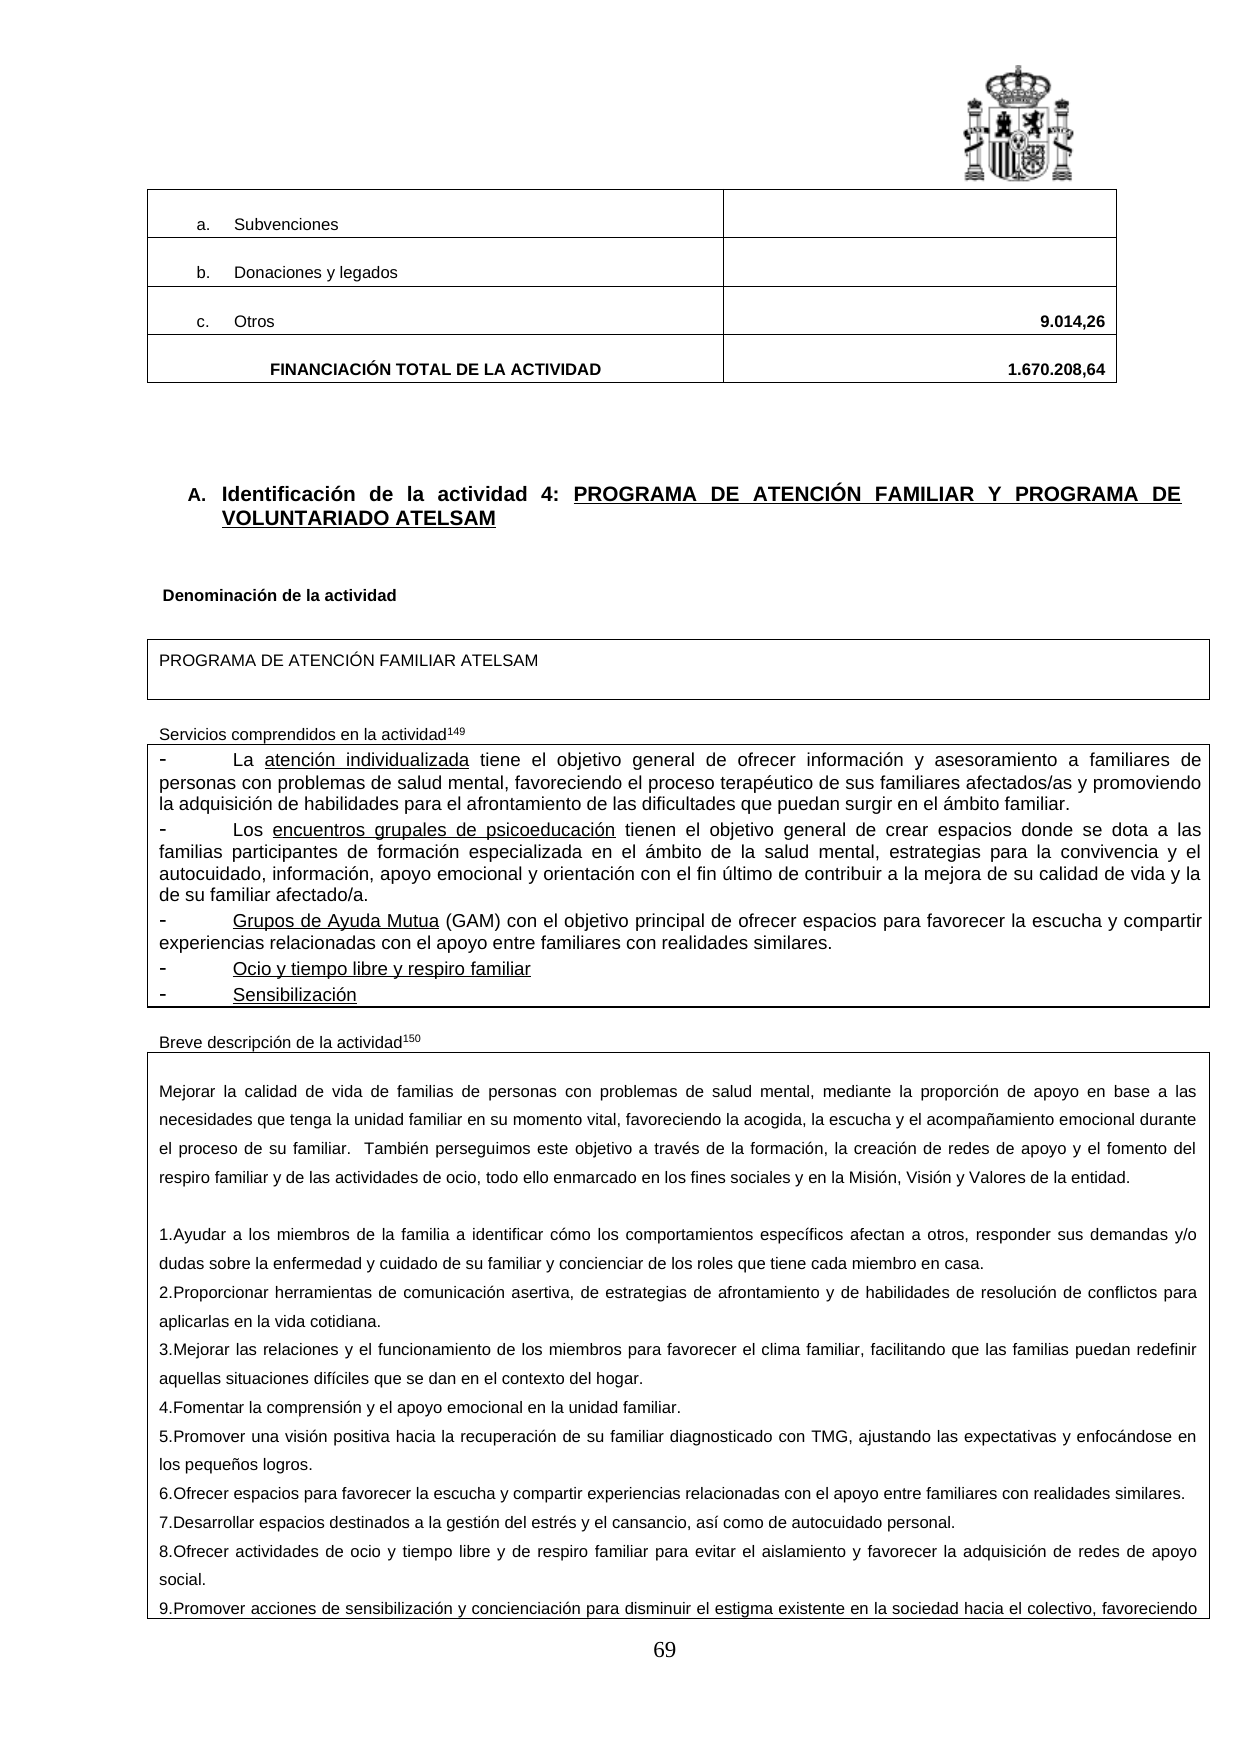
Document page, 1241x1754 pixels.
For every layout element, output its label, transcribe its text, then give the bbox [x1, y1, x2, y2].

list Identificación de la actividad 4: PROGRAMA DE ATENCIÓN FAMILIAR Y PROGRAMA DE VOLUNTARIADO ATELSAM [187, 482, 1181, 530]
table_cell [724, 190, 1116, 237]
table_cell 1.670.208,64 [724, 335, 1116, 382]
text Denominación de la actividad [162, 586, 1181, 605]
table_cell Otros [148, 287, 723, 334]
table_cell Donaciones y legados [148, 238, 723, 286]
table_cell 9.014,26 [724, 287, 1116, 334]
table_cell Servicios comprendidos en la actividad [148, 700, 1210, 744]
table_cell Mejorar la calidad de vida de familias de personas con problemas de salud mental, mediante la proporción de apoyo en base a las necesidades que tenga la unidad familiar en su momento vital, favoreciendo la acogida, la escucha y el acompañamiento emocional durante el proceso de su familiar. También perseguimos este objetivo a través de la formación, la creación de redes de apoyo y el fomento del respiro familiar y de las actividades de ocio, todo ello enmarcado en los fines sociales y en la Misión, Visión y Valores de la entidad. 1. Ayudar a los miembros de la familia a identificar cómo los comportamientos específicos afectan a otros, responder sus demandas y/o dudas sobre la enfermedad y cuidado de su familiar y concienciar de los roles que tiene cada miembro en casa. 2. Proporcionar herramientas de comunicación asertiva, de estrategias de afrontamiento y de habilidades de resolución de conflictos para aplicarlas en la vida cotidiana. 3. Mejorar las relaciones y el funcionamiento de los miembros para favorecer el clima familiar, facilitando que las familias puedan redefinir aquellas situaciones difíciles que se dan en el contexto del hogar. 4.Fomentar la comprensión y el apoyo emocional en la unidad familiar. 5. Promover una visión positiva hacia la recuperación de su familiar diagnosticado con TMG, ajustando las expectativas y enfocándose en los pequeños logros. 6. Ofrecer espacios para favorecer la escucha y compartir experiencias relacionadas con el apoyo entre familiares con realidades similares. 7.Desarrollar espacios destinados a la gestión del estrés y el cansancio, así como de autocuidado personal. 8. Ofrecer actividades de ocio y tiempo libre y de respiro familiar para evitar el aislamiento y favorecer la adquisición de redes de apoyo social. 9. Promover acciones de sensibilización y concienciación para disminuir el estigma existente en la sociedad hacia el colectivo, favoreciendo [148, 1053, 1209, 1618]
table_cell La atención individualizada tiene el objetivo general de ofrecer información y asesoramiento a familiares de personas con problemas de salud mental, favoreciendo el proceso terapéutico de sus familiares afectados/as y promoviendo la adquisición de habilidades para el afrontamiento de las dificultades que puedan surgir en el ámbito familiar. Los encuentros grupales de psicoeducación tienen el objetivo general de crear espacios donde se dota a las familias participantes de formación especializada en el ámbito de la salud mental, estrategias para la convivencia y el autocuidado, información, apoyo emocional y orientación con el fin último de contribuir a la mejora de su calidad de vida y la de su familiar afectado/a. Grupos de Ayuda Mutua (GAM) con el objetivo principal de ofrecer espacios para favorecer la escucha y compartir experiencias relacionadas con el apoyo entre familiares con realidades similares. Ocio y tiempo libre y respiro familiar Sensibilización [148, 745, 1209, 1006]
table_cell FINANCIACIÓN TOTAL DE LA ACTIVIDAD [148, 335, 723, 382]
table_cell [724, 238, 1116, 286]
table_header PROGRAMA DE ATENCIÓN FAMILIAR ATELSAM [148, 640, 1209, 699]
table_cell Breve descripción de la actividad [148, 1008, 1210, 1052]
table_cell Subvenciones [148, 190, 723, 237]
